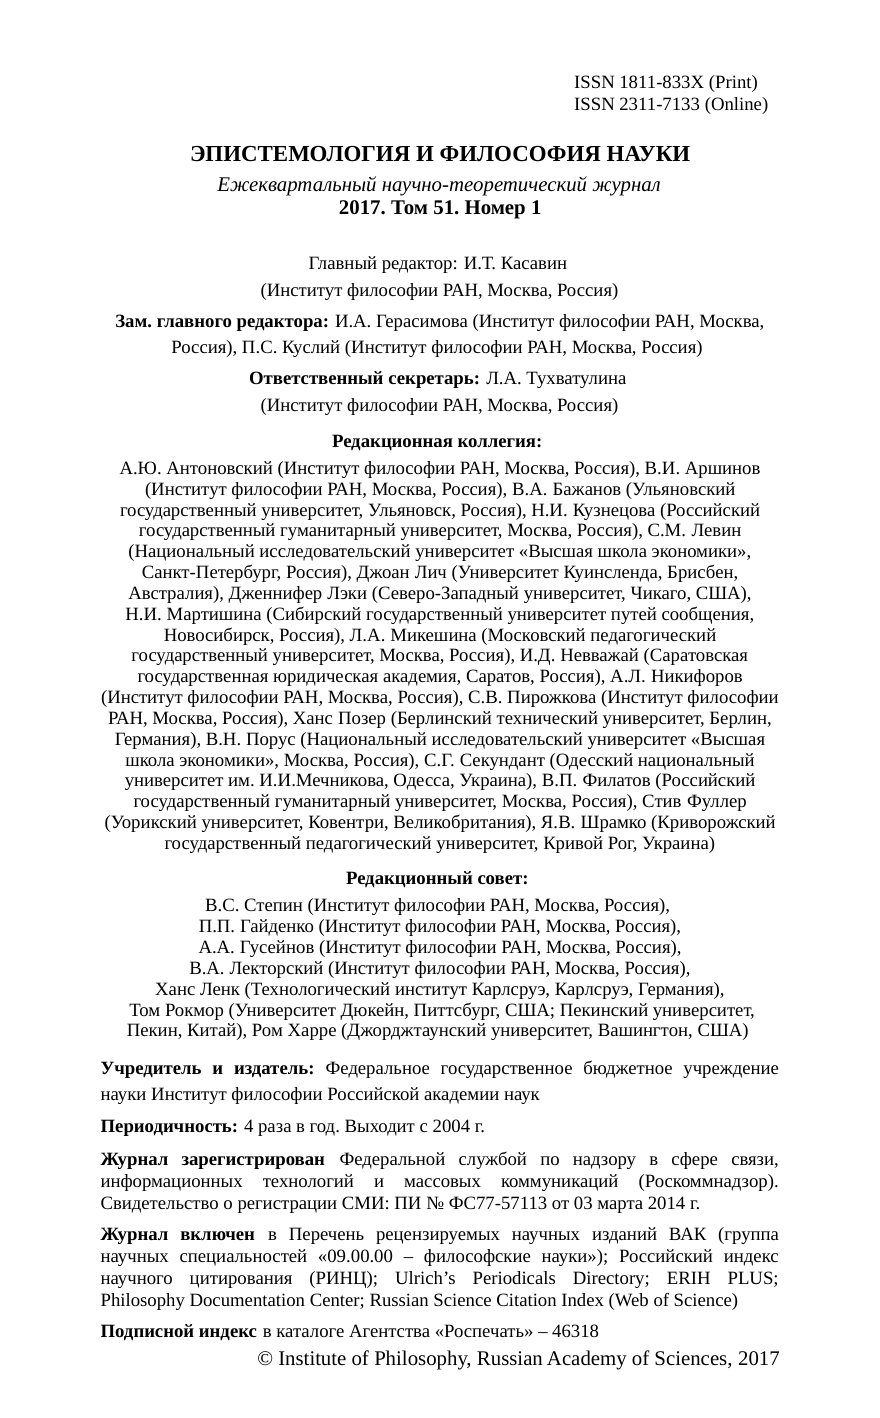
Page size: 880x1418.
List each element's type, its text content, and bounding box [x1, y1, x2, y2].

text Подписной индекс в каталоге Агентства «Роспечать» – 46318 [100, 1316, 779, 1342]
text Журнал зарегистрирован Федеральной службой по надзору в сфере связи, информационных технологий и массовых коммуникаций (Роскоммнадзор). Свидетельство о регистрации СМИ: ПИ № ФС77-57113 от 03 марта 2014 г. [100, 1144, 779, 1213]
text ЭПИСТЕМОЛОГИЯ И ФИЛОСОФИЯ НАУКИ [100, 141, 779, 167]
text Периодичность: 4 раза в год. Выходит с 2004 г. [100, 1111, 779, 1138]
text А.Ю. Антоновский (Институт философии РАН, Москва, Россия), В.И. Аршинов (Институт философии РАН, Москва, Россия), В.А. Бажанов (Ульяновский государственный университет, Ульяновск, Россия), Н.И. Кузнецова (Российский государственный гуманитарный университет, Москва, Россия), С.М. Левин (Национальный исследовательский университет «Высшая школа экономики», Санкт-Петербург, Россия), Джоан Лич (Университет Куинсленда, Брисбен, Австралия), Дженнифер Лэки (Северо-Западный университет, Чикаго, США), Н.И. Мартишина (Сибирский государственный университет путей сообщения, Новосибирск, Россия), Л.А. Микешина (Московский педагогический государственный университет, Москва, Россия), И.Д. Невважай (Саратовская государственная юридическая академия, Саратов, Россия), А.Л. Никифоров (Институт философии РАН, Москва, Россия), С.В. Пирожкова (Институт философии РАН, Москва, Россия), Ханс Позер (Берлинский технический университет, Берлин, Германия), В.Н. Порус (Национальный исследовательский университет «Высшая школа экономики», Москва, Россия), С.Г. Секундант (Одесский национальный университет им. И.И.Мечникова, Одесса, Украина), В.П. Филатов (Российский государственный гуманитарный университет, Москва, Россия), Стив Фуллер (Уорикский университет, Ковентри, Великобритания), Я.В. Шрамко (Криворожский государственный педагогический университет, Кривой Рог, Украина) [100, 458, 779, 853]
text Журнал включен в Перечень рецензируемых научных изданий ВАК (группа научных специальностей «09.00.00 – философские науки»); Российский индекс научного цитирования (РИНЦ); Ulrich’s Periodicals Directory; ERIH PLUS; Philosophy Documentation Center; Russian Science Citation Index (Web of Science) [100, 1219, 779, 1310]
text Зам. главного редактора: И.А. Герасимова (Институт философии РАН, Москва, Россия), П.С. Куслий (Институт философии РАН, Москва, Россия) [100, 306, 779, 358]
text Главный редактор: И.Т. Касавин (Институт философии РАН, Москва, Россия) [100, 248, 779, 301]
text 2017. Том 51. Номер 1 [100, 198, 779, 219]
text Ежеквартальный научно-теоретический журнал [100, 167, 779, 198]
text Редакционная коллегия: [100, 426, 779, 452]
text В.С. Степин (Институт философии РАН, Москва, Россия), П.П. Гайденко (Институт философии РАН, Москва, Россия), А.А. Гусейнов (Институт философии РАН, Москва, Россия), В.А. Лекторский (Институт философии РАН, Москва, Россия), Ханс Ленк (Технологический институт Карлсруэ, Карлсруэ, Германия), Том Рокмор (Университет Дюкейн, Питтсбург, США; Пекинский университет, Пекин, Китай), Ром Харре (Джорджтаунский университет, Вашингтон, США) [100, 895, 779, 1041]
text Редакционный совет: [100, 863, 779, 890]
text Учредитель и издатель: Федеральное государственное бюджетное учреждение науки Институт философии Российской академии наук [100, 1053, 779, 1105]
text Ответственный секретарь: Л.А. Тухватулина (Институт философии РАН, Москва, Россия) [100, 363, 779, 416]
